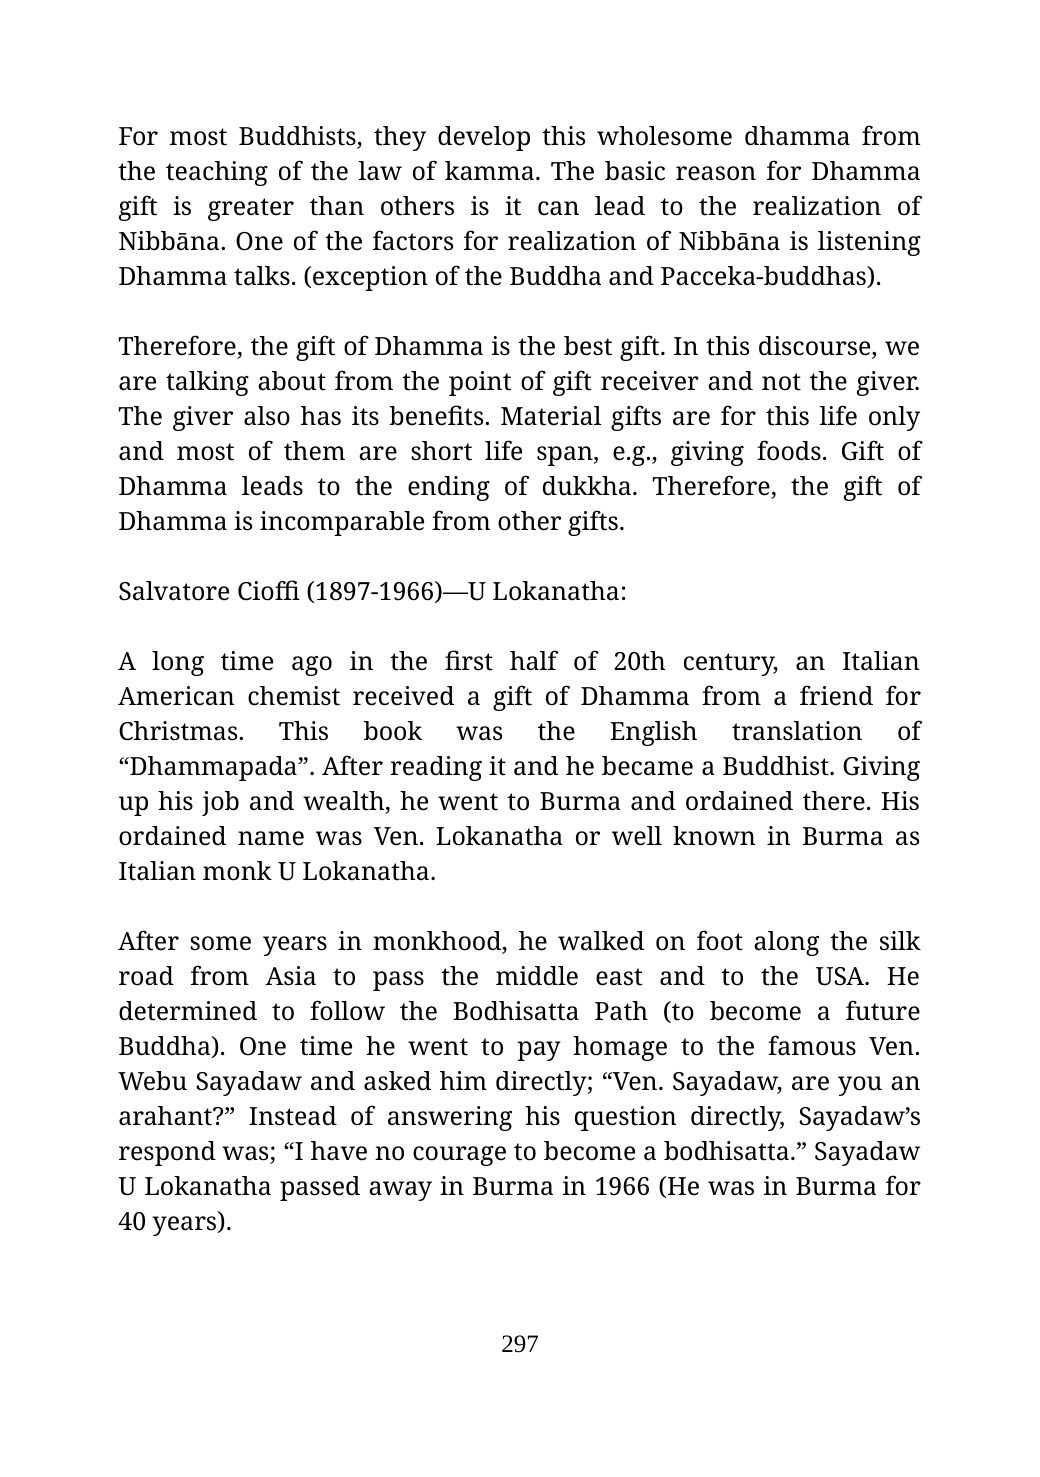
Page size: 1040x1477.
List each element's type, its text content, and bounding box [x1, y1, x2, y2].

text For most Buddhists, they develop this wholesome dhamma from the teaching of the law of kamma. The basic reason for Dhamma gift is greater than others is it can lead to the realization of Nibbāna. One of the factors for realization of Nibbāna is listening Dhamma talks. (exception of the Buddha and Pacceka-buddhas). Therefore, the gift of Dhamma is the best gift. In this discourse, we are talking about from the point of gift receiver and not the giver. The giver also has its benefits. Material gifts are for this life only and most of them are short life span, e.g., giving foods. Gift of Dhamma leads to the ending of dukkha. Therefore, the gift of Dhamma is incomparable from other gifts. Salvatore Cioffi (1897-1966)—U Lokanatha: A long time ago in the first half of 20th century, an Italian American chemist received a gift of Dhamma from a friend for Christmas. This book was the English translation of “Dhammapada”. After reading it and he became a Buddhist. Giving up his job and wealth, he went to Burma and ordained there. His ordained name was Ven. Lokanatha or well known in Burma as Italian monk U Lokanatha. After some years in monkhood, he walked on foot along the silk road from Asia to pass the middle east and to the USA. He determined to follow the Bodhisatta Path (to become a future Buddha). One time he went to pay homage to the famous Ven. Webu Sayadaw and asked him directly; “Ven. Sayadaw, are you an arahant?” Instead of answering his question directly, Sayadaw’s respond was; “I have no courage to become a bodhisatta.” Sayadaw U Lokanatha passed away in Burma in 1966 (He was in Burma for 40 years). [118, 118, 922, 1273]
